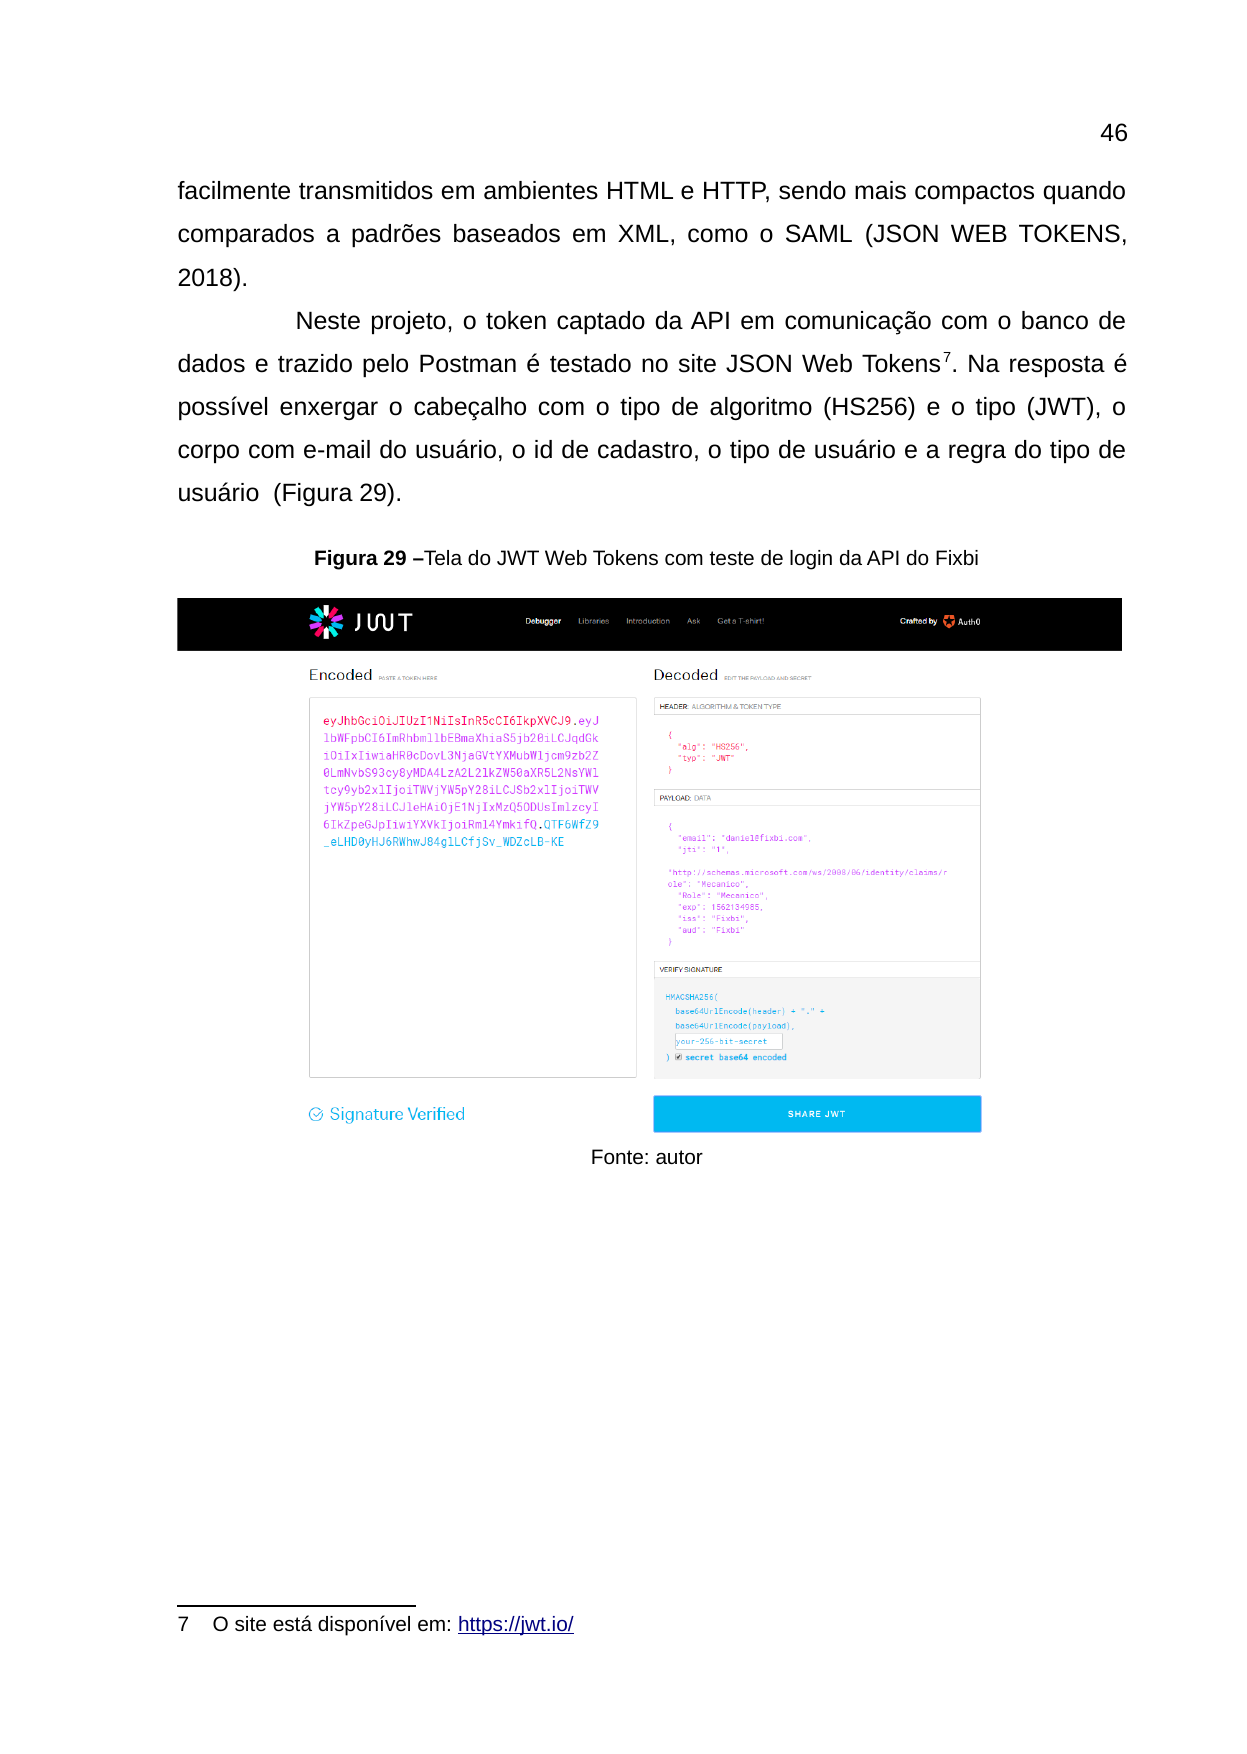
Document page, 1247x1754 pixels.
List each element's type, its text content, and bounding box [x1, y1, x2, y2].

text Figura 29 –Tela do JWT Web Tokens com teste de login da API do Fixbi [177, 545, 1128, 569]
text Neste projeto, o token captado da API em comunicação com o banco de dados e trazido pelo Postman é testado no site JSON Web Tokens. Na resposta é possível enxergar o cabeçalho com o tipo de algoritmo (HS256) e o tipo (JWT), o corpo com e-mail do usuário, o id de cadastro, o tipo de usuário e a regra do tipo de usuário (Figura 29). [177, 306, 1128, 507]
text facilmente transmitidos em ambientes HTML e HTTP, sendo mais compactos quando comparados a padrões baseados em XML, como o SAML (JSON WEB TOKENS, 2018). [177, 176, 1128, 291]
text O site está disponível em: https://jwt.io/ [177, 1612, 1128, 1636]
picture [177, 598, 1122, 1141]
text Fonte: autor [177, 1141, 1122, 1169]
